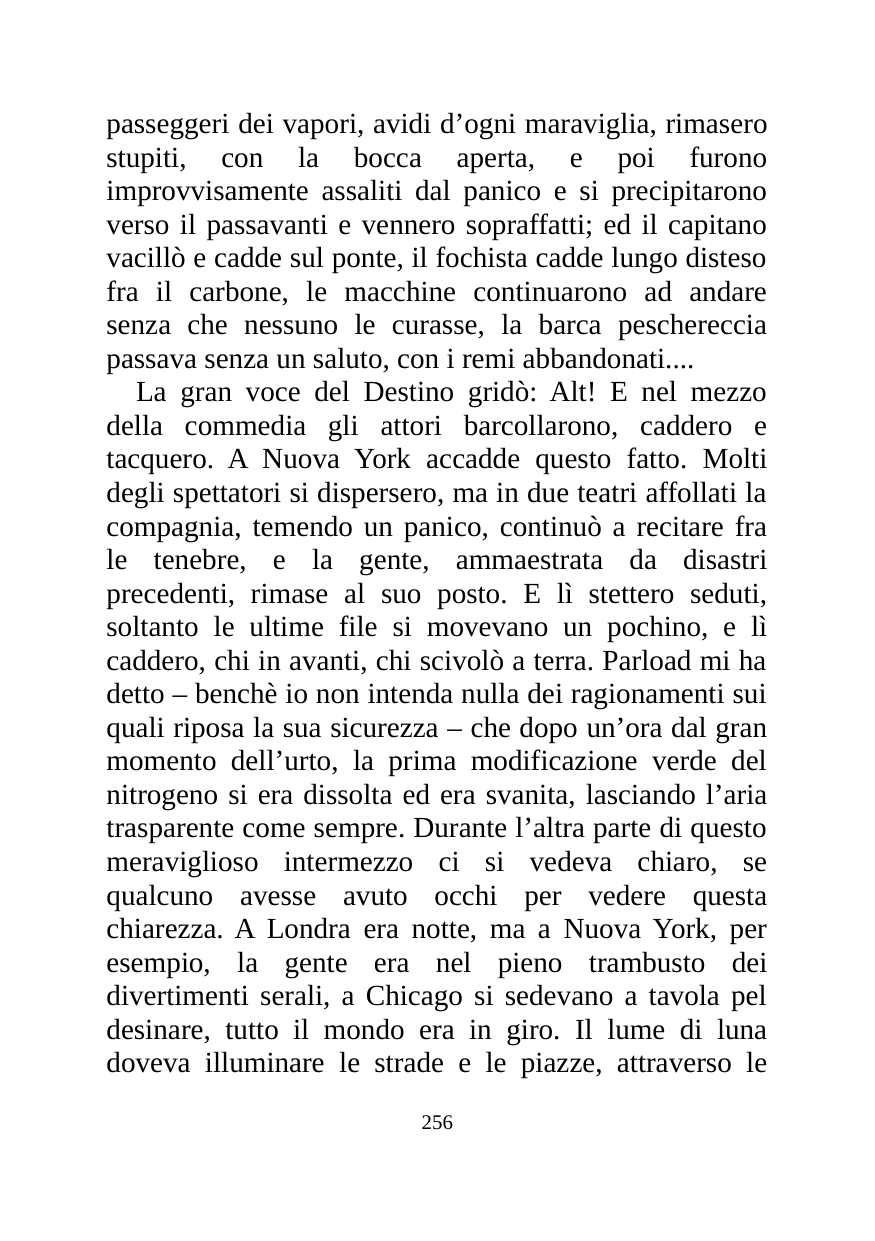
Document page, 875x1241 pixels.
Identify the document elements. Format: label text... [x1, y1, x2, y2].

text La gran voce del Destino gridò: Alt! E nel mezzo della commedia gli attori barcollarono, caddero e tacquero. A Nuova York accadde questo fatto. Molti degli spettatori si dispersero, ma in due teatri affollati la compagnia, temendo un panico, continuò a recitare fra le tenebre, e la gente, ammaestrata da disastri precedenti, rimase al suo posto. E lì stettero seduti, soltanto le ultime file si movevano un pochino, e lì caddero, chi in avanti, chi scivolò a terra. Parload mi ha detto – benchè io non intenda nulla dei ragionamenti sui quali riposa la sua sicurezza – che dopo un’ora dal gran momento dell’urto, la prima modificazione verde del nitrogeno si era dissolta ed era svanita, lasciando l’aria trasparente come sempre. Durante l’altra parte di questo meraviglioso intermezzo ci si vedeva chiaro, se qualcuno avesse avuto occhi per vedere questa chiarezza. A Londra era notte, ma a Nuova York, per esempio, la gente era nel pieno trambusto dei divertimenti serali, a Chicago si sedevano a tavola pel desinare, tutto il mondo era in giro. Il lume di luna doveva illuminare le strade e le piazze, attraverso le [106, 374, 768, 1079]
text passeggeri dei vapori, avidi d’ogni maraviglia, rimasero stupiti, con la bocca aperta, e poi furono improvvisamente assaliti dal panico e si precipitarono verso il passavanti e vennero sopraffatti; ed il capitano vacillò e cadde sul ponte, il fochista cadde lungo disteso fra il carbone, le macchine continuarono ad andare senza che nessuno le curasse, la barca peschereccia passava senza un saluto, con i remi abbandonati.... [106, 106, 768, 374]
